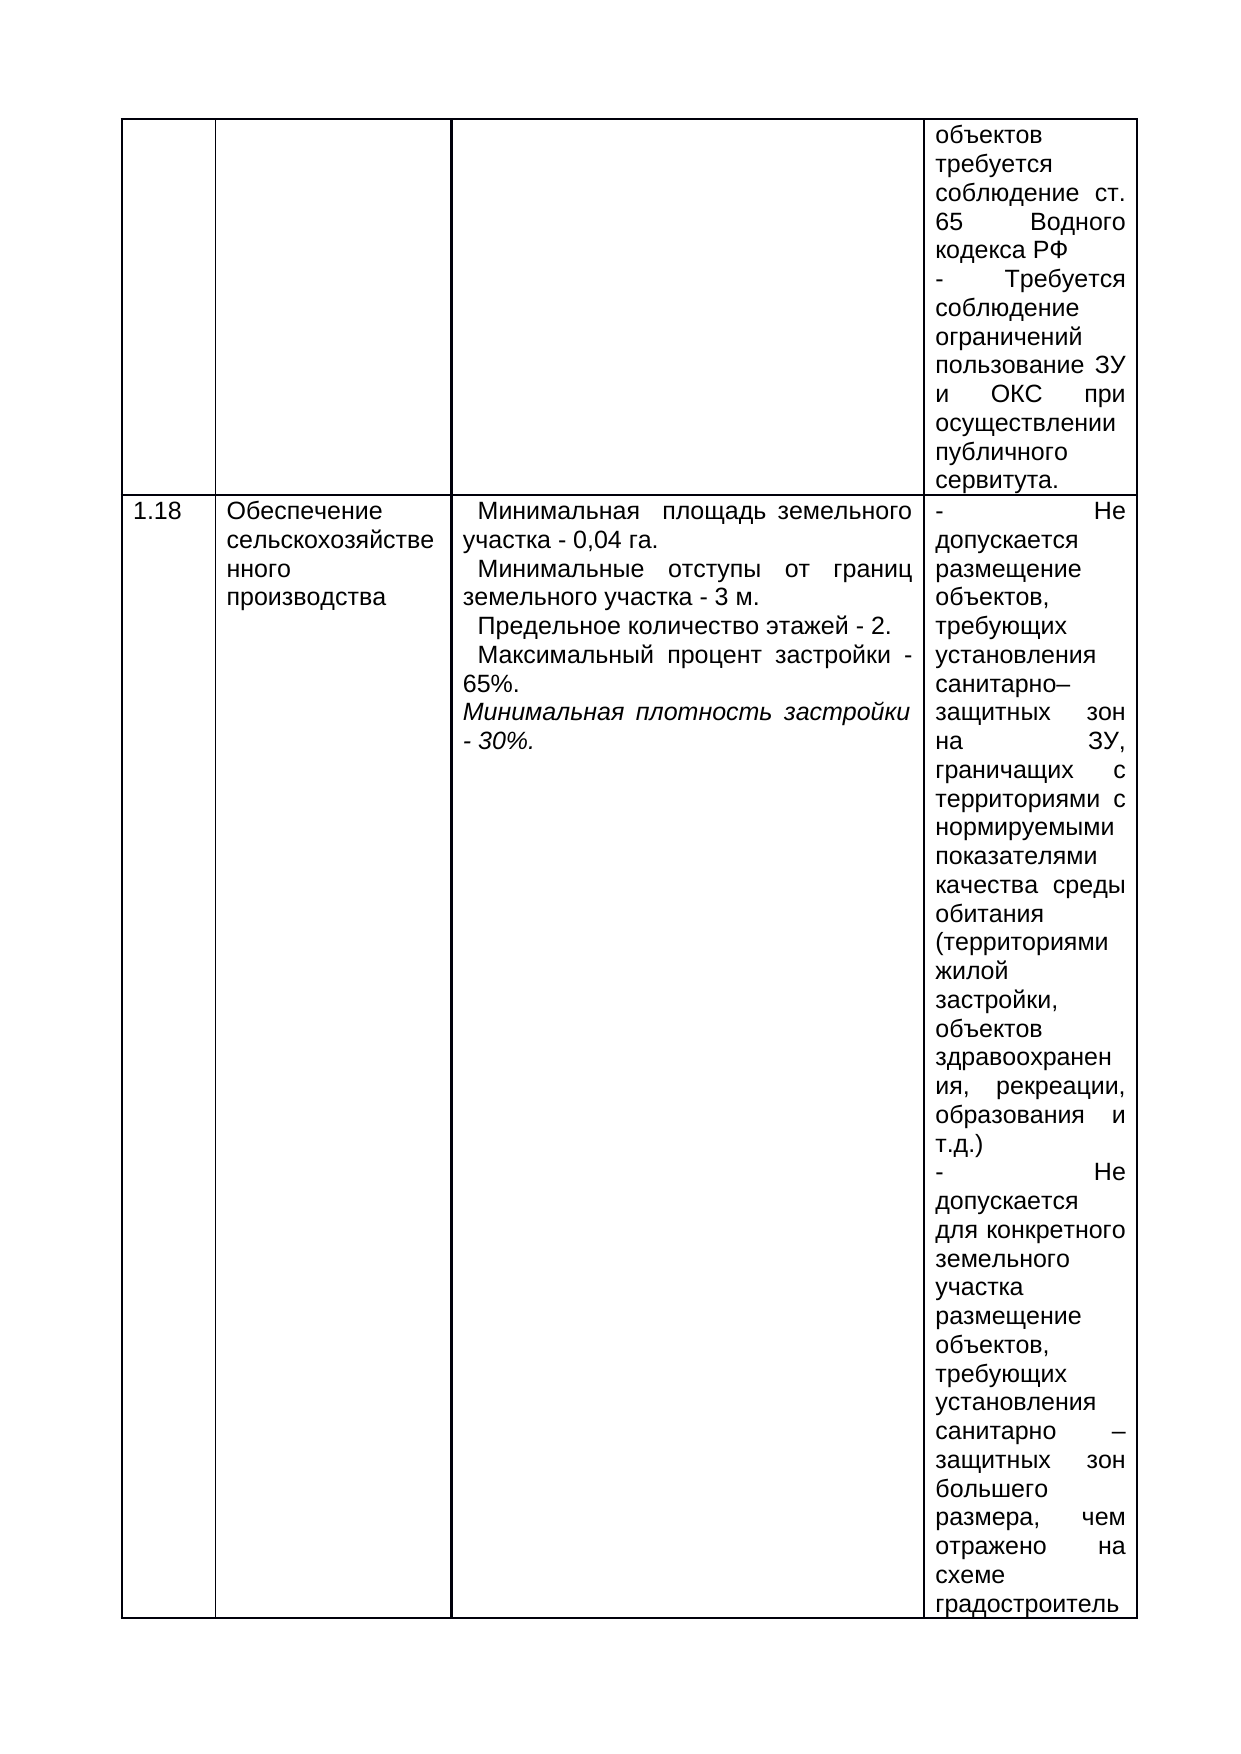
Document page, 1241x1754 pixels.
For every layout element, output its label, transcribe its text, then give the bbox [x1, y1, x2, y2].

table_cell Минимальная площадь земельного участка - 0,04 га. Минимальные отступы от границ земельного участка - 3 м. Предельное количество этажей - 2. Максимальный процент застройки - 65%. Минимальная плотность застройки - 30%. [453, 496, 923, 1617]
table_cell 1.18 [123, 496, 215, 1617]
table_cell [216, 120, 450, 494]
table_cell [453, 120, 923, 494]
table_cell объектов требуется соблюдение ст. 65 Водного кодекса РФ - Требуется соблюдение ограничений пользование ЗУ и ОКС при осуществлении публичного сервитута. [925, 120, 1136, 494]
table_cell - Не допускается размещение объектов, требующих установления санитарно– защитных зон на ЗУ, граничащих с территориями с нормируемыми показателями качества среды обитания (территориями жилой застройки, объектов здравоохранения, рекреации, образования и т.д.) - Не допускается для конкретного земельного участка размещение объектов, требующих установления санитарно – защитных зон большего размера, чем отражено на схеме градостроитель [925, 496, 1136, 1617]
table_cell Обеспечение сельскохозяйственного производства [216, 496, 450, 1617]
table_cell [123, 120, 215, 494]
